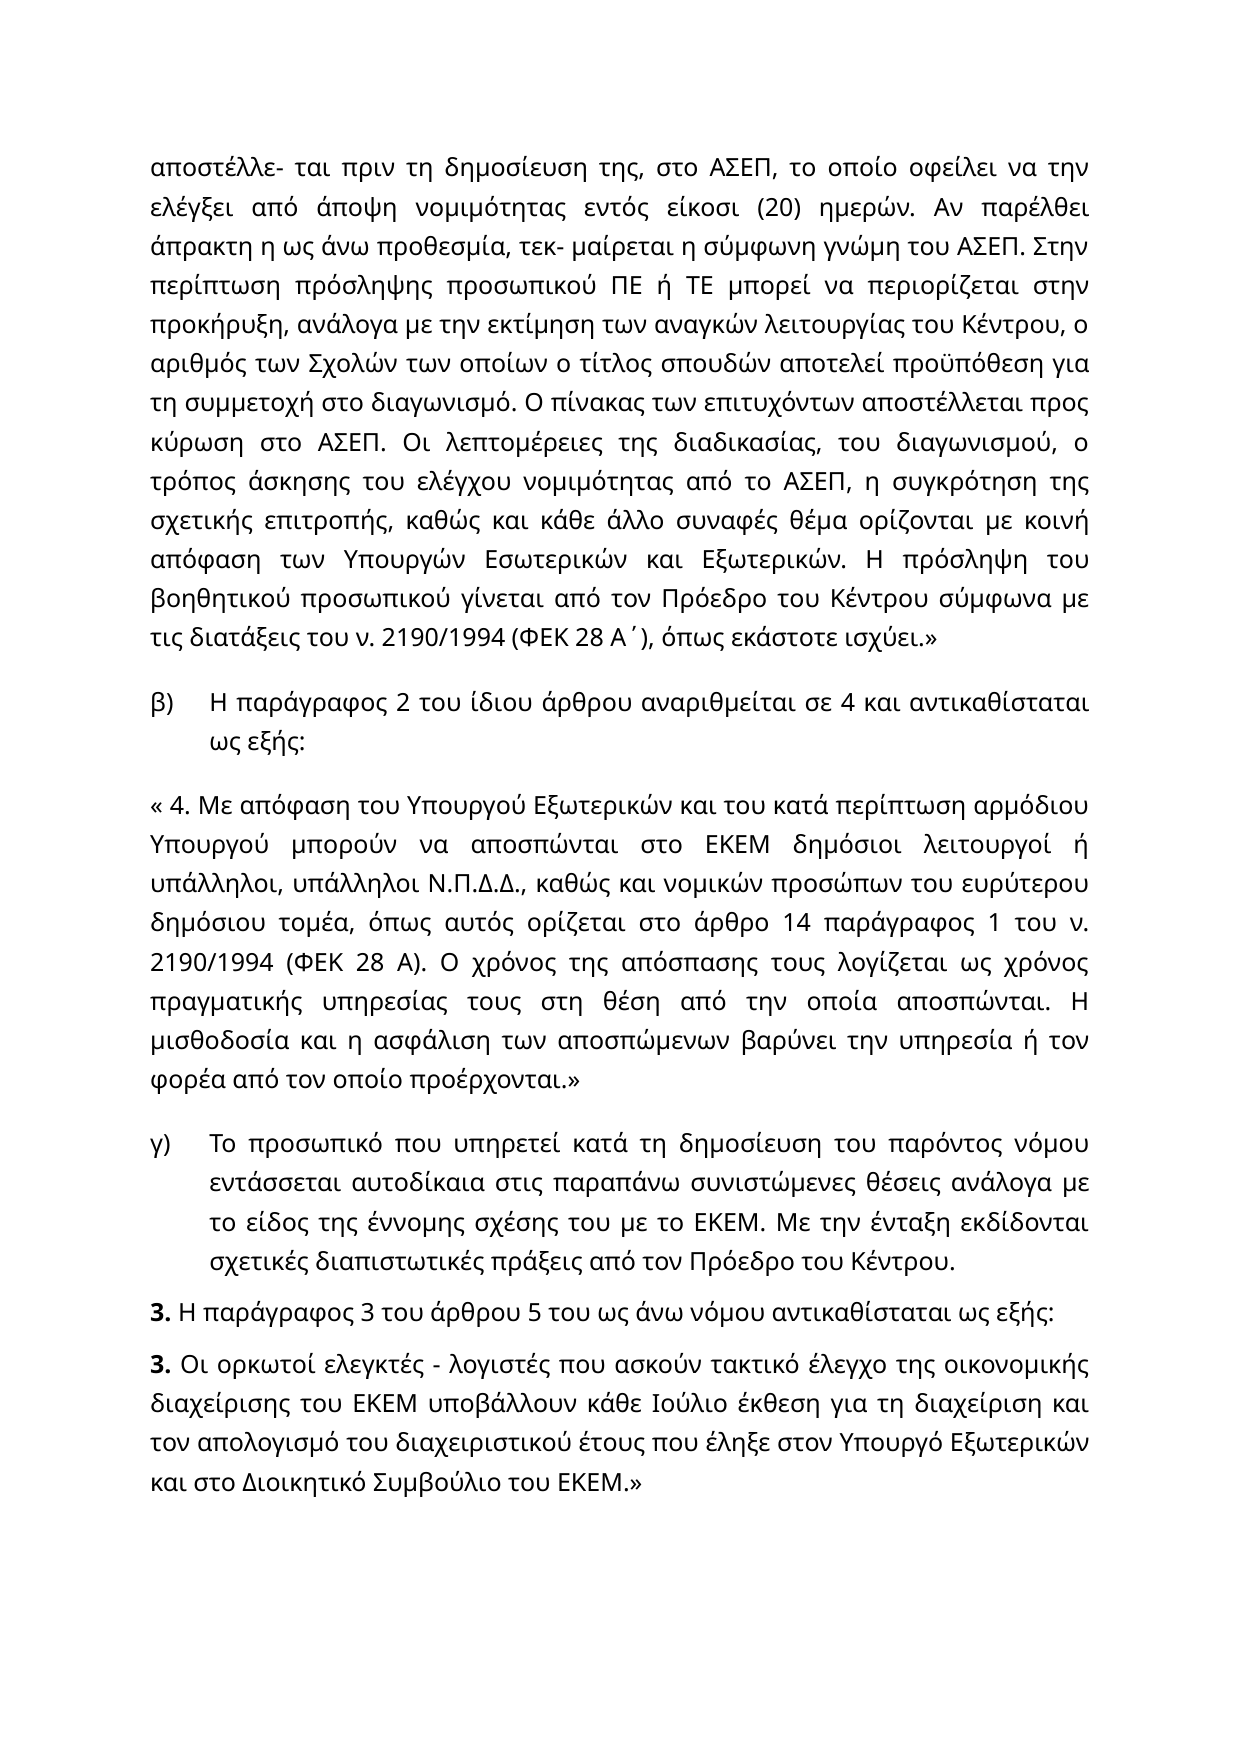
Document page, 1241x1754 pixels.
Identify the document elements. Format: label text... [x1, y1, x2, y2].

list β) Η παράγραφος 2 του ίδιου άρθρου αναριθμείται σε 4 και αντικαθίσταται ως εξής: [150, 684, 1090, 757]
text 3. Η παράγραφος 3 του άρθρου 5 του ως άνω νόμου αντικαθίσταται ως εξής: [150, 1295, 1090, 1329]
list γ) Το προσωπικό που υπηρετεί κατά τη δημοσίευση του παρόντος νόμου εντάσσεται αυτοδίκαια στις παραπάνω συνιστώμενες θέσεις ανάλογα με το είδος της έννομης σχέσης του με το ΕΚΕΜ. Με την ένταξη εκδίδονται σχετικές διαπιστωτικές πράξεις από τον Πρόεδρο του Κέντρου. [150, 1126, 1090, 1277]
text αποστέλλε- ται πριν τη δημοσίευση της, στο ΑΣΕΠ, το οποίο οφείλει να την ελέγξει από άποψη νομιμότητας εντός είκοσι (20) ημερών. Αν παρέλθει άπρακτη η ως άνω προθεσμία, τεκ- μαίρεται η σύμφωνη γνώμη του ΑΣΕΠ. Στην περίπτωση πρόσληψης προσωπικού ΠΕ ή TE μπορεί να περιορίζεται στην προκήρυξη, ανάλογα με την εκτίμηση των αναγκών λειτουργίας του Κέντρου, ο αριθμός των Σχολών των οποίων ο τίτλος σπουδών αποτελεί προϋπόθεση για τη συμμετοχή στο διαγωνισμό. Ο πίνακας των επιτυχόντων αποστέλλεται προς κύρωση στο ΑΣΕΠ. Οι λεπτομέρειες της διαδικασίας, του διαγωνισμού, ο τρόπος άσκησης του ελέγχου νομιμότητας από το ΑΣΕΠ, η συγκρότηση της σχετικής επιτροπής, καθώς και κάθε άλλο συναφές θέμα ορίζονται με κοινή απόφαση των Υπουργών Εσωτερικών και Εξωτερικών. Η πρόσληψη του βοηθητικού προσωπικού γίνεται από τον Πρόεδρο του Κέντρου σύμφωνα με τις διατάξεις του ν. 2190/1994 (ΦΕΚ 28 Α΄), όπως εκάστοτε ισχύει.» [150, 150, 1090, 654]
text « 4. Με απόφαση του Υπουργού Εξωτερικών και του κατά περίπτωση αρμόδιου Υπουργού μπορούν να αποσπώνται στο ΕΚΕΜ δημόσιοι λειτουργοί ή υπάλληλοι, υπάλληλοι Ν.Π.Δ.Δ., καθώς και νομικών προσώπων του ευρύτερου δημόσιου τομέα, όπως αυτός ορίζεται στο άρθρο 14 παράγραφος 1 του ν. 2190/1994 (ΦΕΚ 28 Α). Ο χρόνος της απόσπασης τους λογίζεται ως χρόνος πραγματικής υπηρεσίας τους στη θέση από την οποία αποσπώνται. Η μισθοδοσία και η ασφάλιση των αποσπώμενων βαρύνει την υπηρεσία ή τον φορέα από τον οποίο προέρχονται.» [150, 787, 1090, 1096]
text 3. Οι ορκωτοί ελεγκτές - λογιστές που ασκούν τακτικό έλεγχο της οικονομικής διαχείρισης του ΕΚΕΜ υποβάλλουν κάθε Ιούλιο έκθεση για τη διαχείριση και τον απολογισμό του διαχειριστικού έτους που έληξε στον Υπουργό Εξωτερικών και στο Διοικητικό Συμβούλιο του ΕΚΕΜ.» [150, 1347, 1090, 1498]
